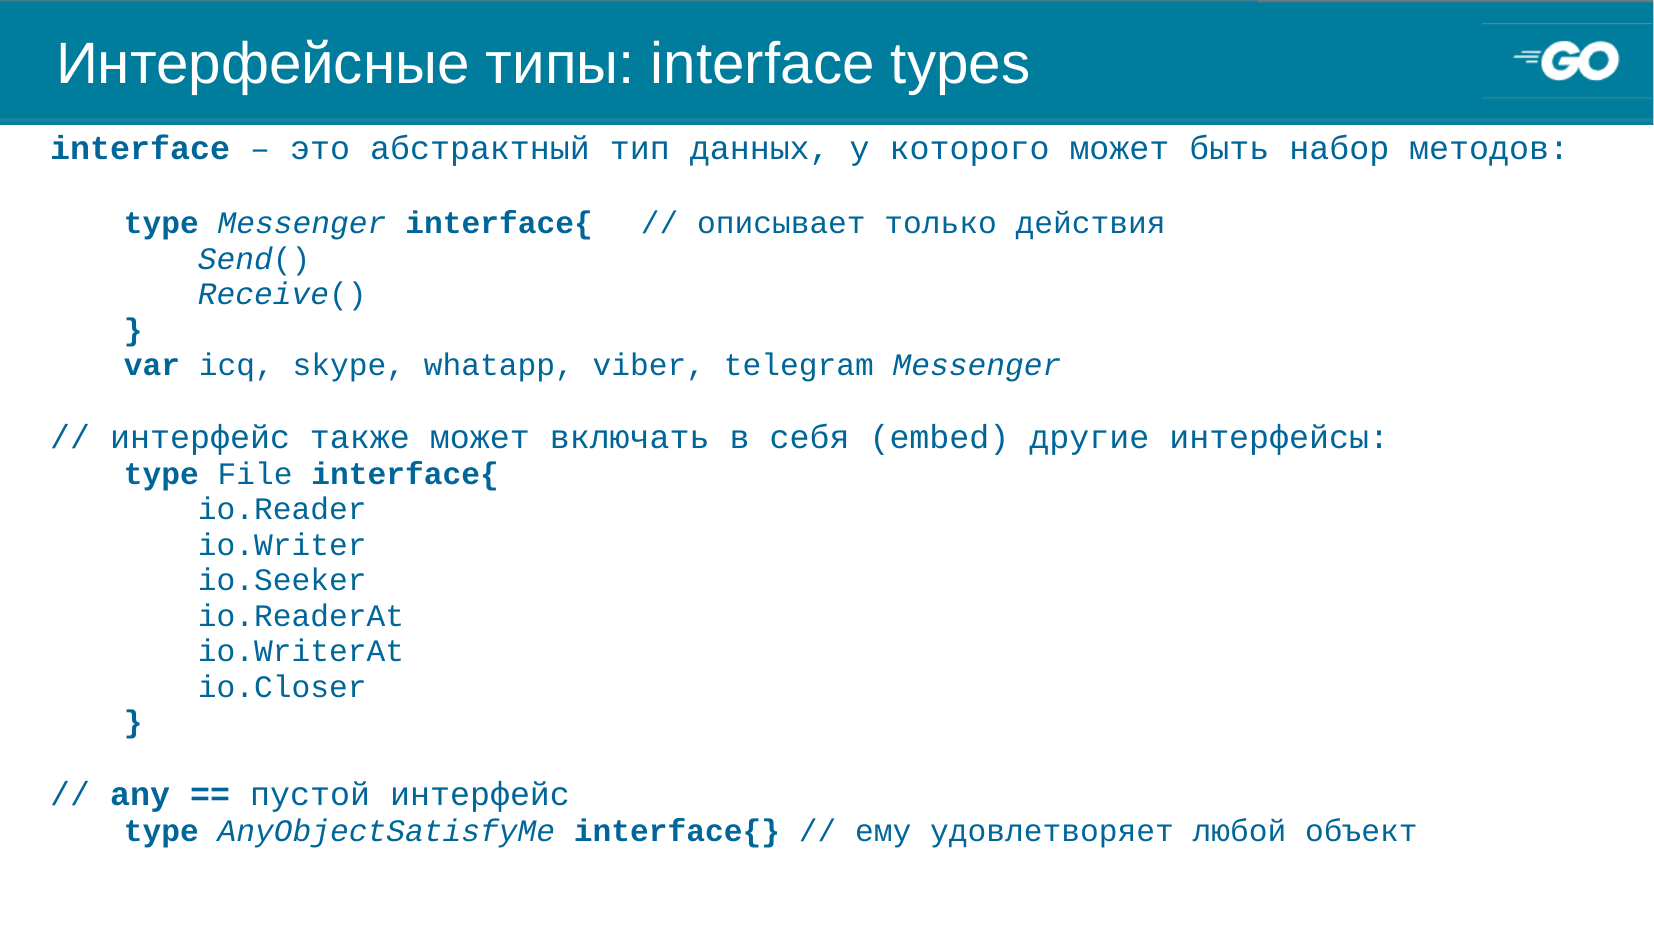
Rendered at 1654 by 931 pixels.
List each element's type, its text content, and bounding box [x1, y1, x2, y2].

text_box Интерфейсные типы: interface types [41, 23, 1495, 104]
picture [1542, 41, 1619, 81]
text_box interface – это абстрактный тип данных, у которого может быть набор методов: type Messenger interface{ // описывает только действия Send() Receive() } var icq, skype, whatapp, viber, telegram Messenger // интерфейс также может включать в себя (embed) другие интерфейсы: type File interface{ io.Reader io.Writer io.Seeker io.ReaderAt io.WriterAt io.Closer } // any == пустой интерфейс type AnyObjectSatisfyMe interface{} // ему удовлетворяет любой объект [35, 124, 1619, 899]
